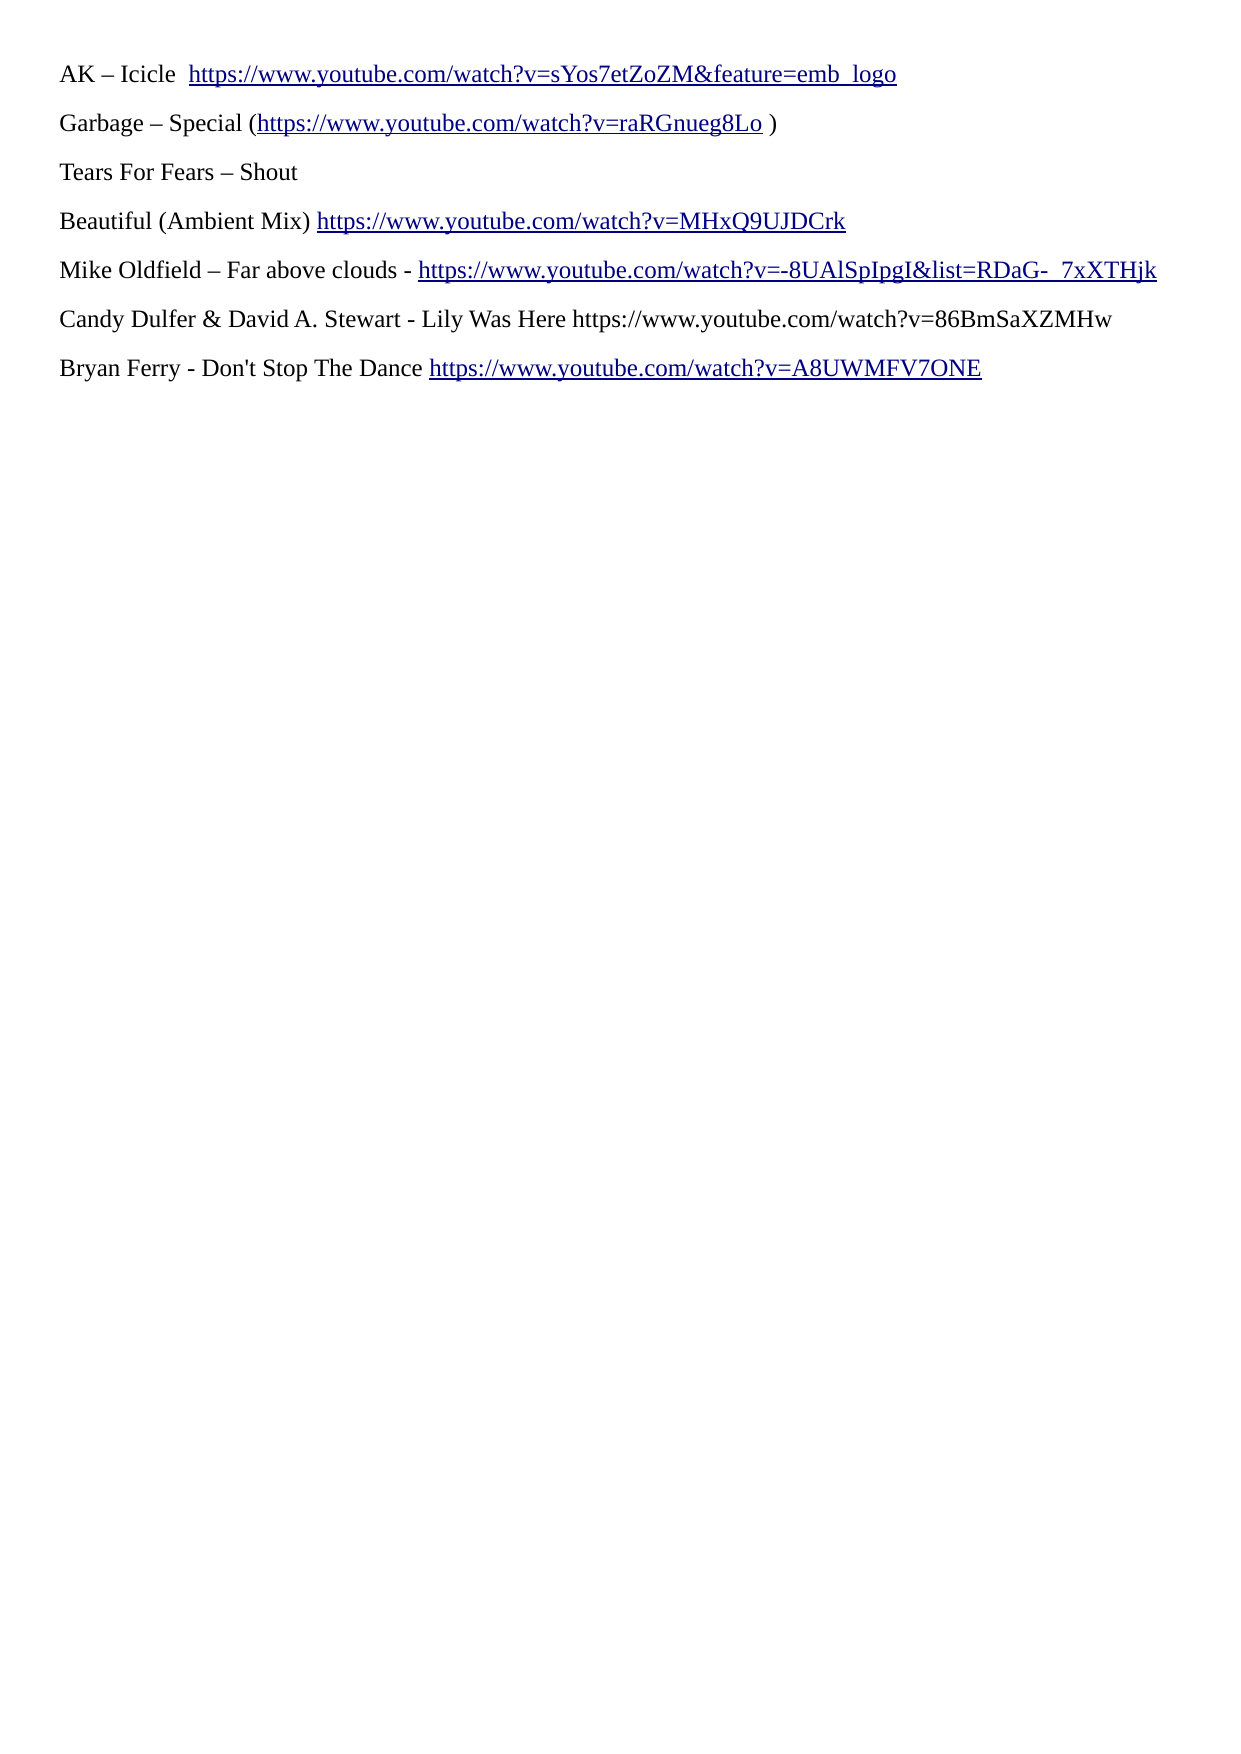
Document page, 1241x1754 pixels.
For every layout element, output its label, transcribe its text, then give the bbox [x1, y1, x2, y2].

text Tears For Fears – Shout [59, 157, 1181, 186]
text Beautiful (Ambient Mix) https://www.youtube.com/watch?v=MHxQ9UJDCrk [59, 206, 1181, 235]
text Bryan Ferry - Don't Stop The Dance https://www.youtube.com/watch?v=A8UWMFV7ONE [59, 353, 1181, 382]
text Garbage – Special (https://www.youtube.com/watch?v=raRGnueg8Lo ) [59, 108, 1181, 137]
text Mike Oldfield – Far above clouds - https://www.youtube.com/watch?v=-8UAlSpIpgI&list=RDaG-_7xXTHjk [59, 255, 1181, 284]
text AK – Icicle https://www.youtube.com/watch?v=sYos7etZoZM&feature=emb_logo [59, 59, 1181, 88]
text Candy Dulfer & David A. Stewart - Lily Was Here https://www.youtube.com/watch?v=86BmSaXZMHw [59, 304, 1181, 333]
